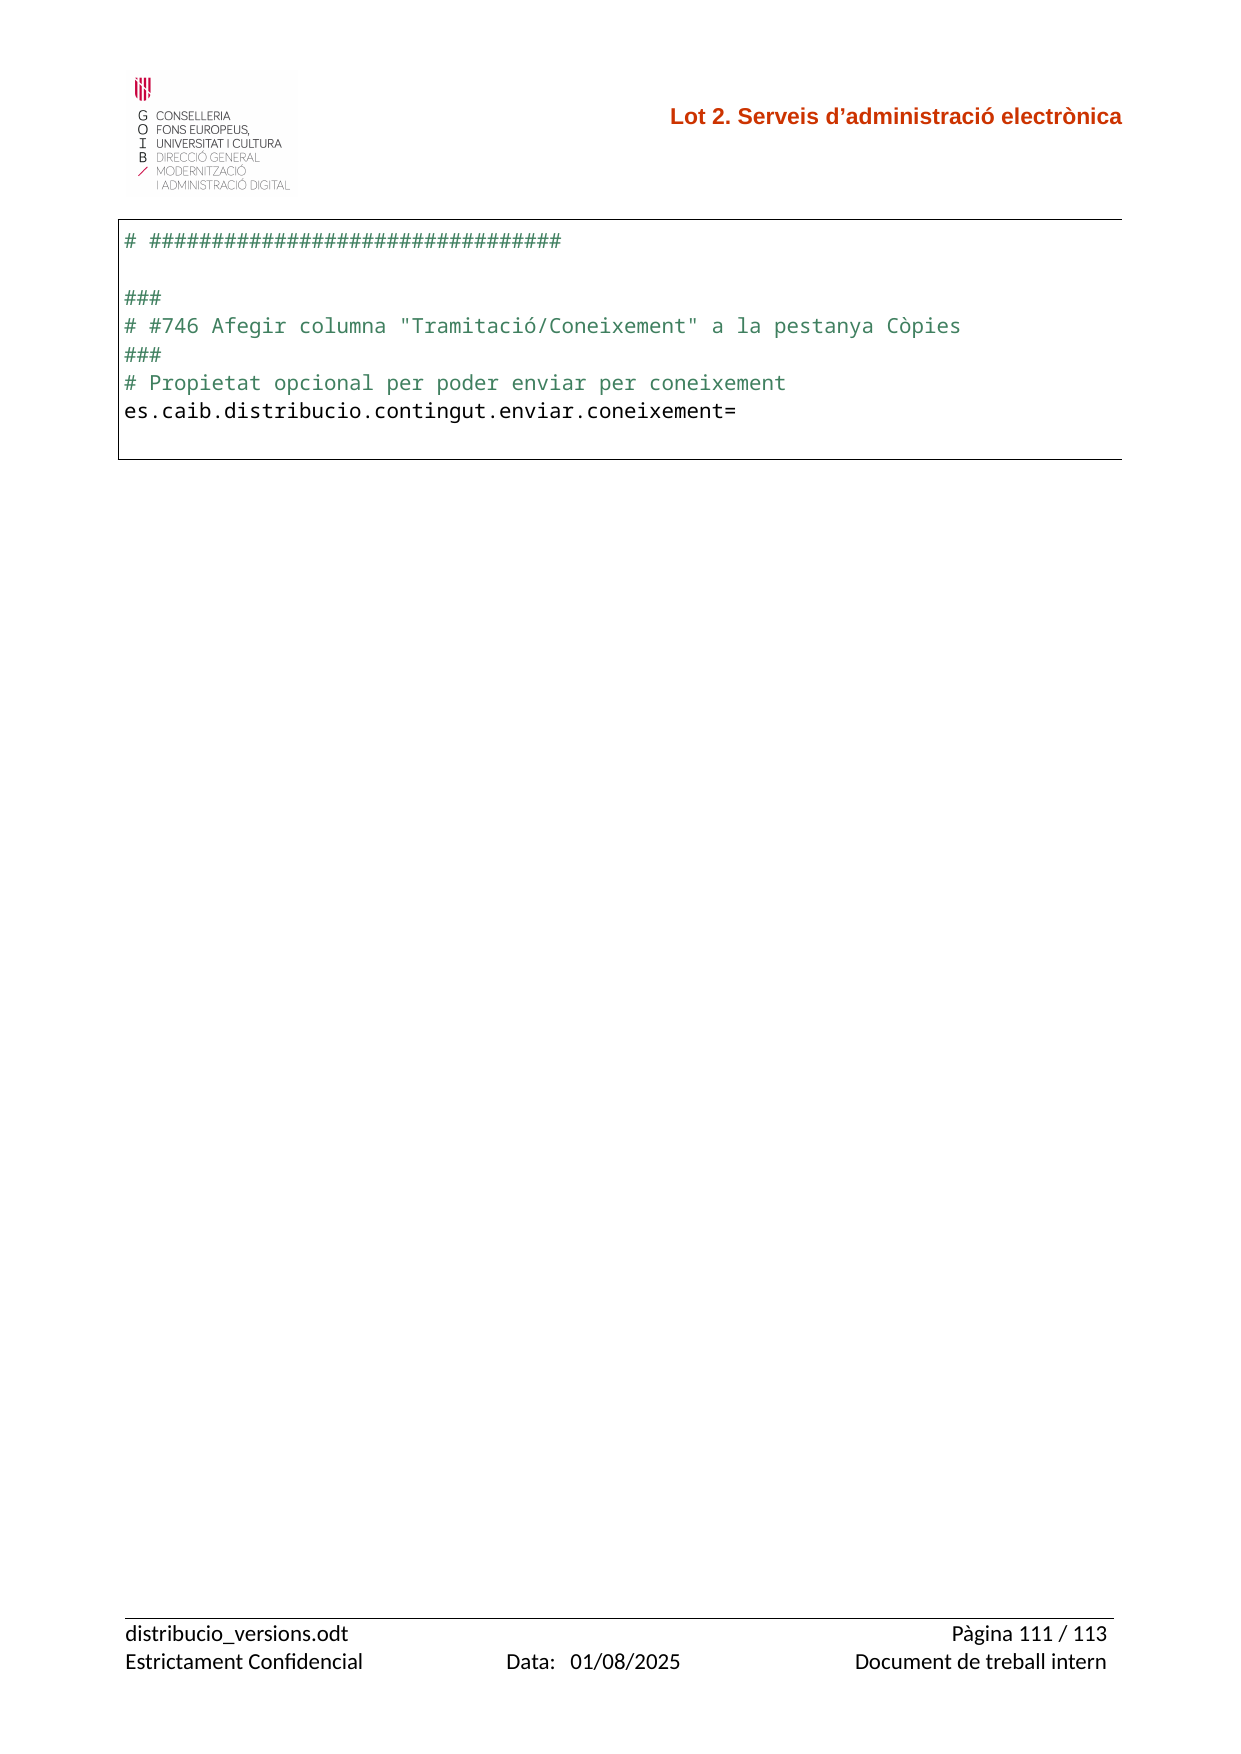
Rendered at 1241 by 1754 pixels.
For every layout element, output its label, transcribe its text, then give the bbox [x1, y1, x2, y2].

picture [126, 70, 299, 197]
table_header # ################################# ### # #746 Afegir columna "Tramitació/Coneixement" a la pestanya Còpies ### # Propietat opcional per poder enviar per coneixement es.caib.distribucio.contingut.enviar.coneixement= [119, 220, 1122, 459]
